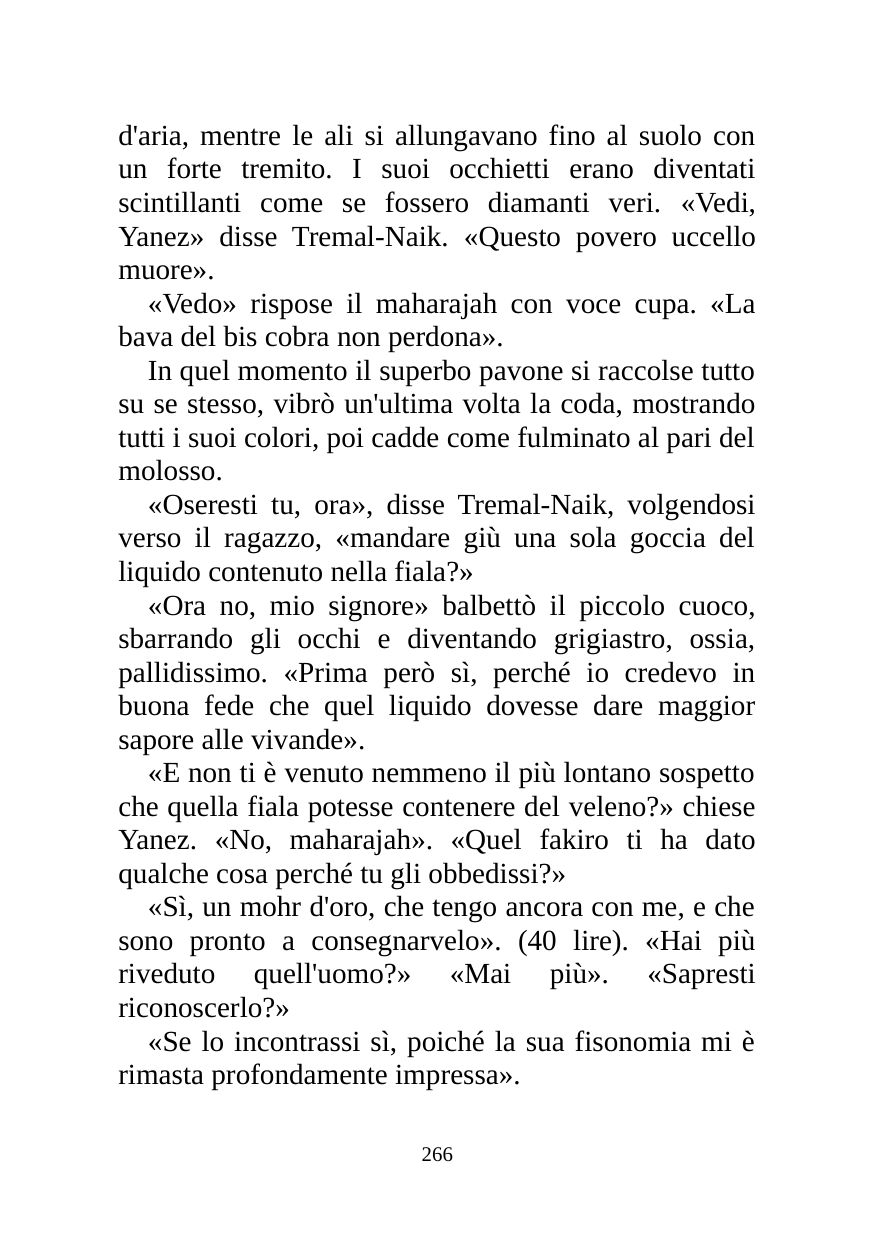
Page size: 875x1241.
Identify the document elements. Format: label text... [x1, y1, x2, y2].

text «Sì, un mohr d'oro, che tengo ancora con me, e che sono pronto a consegnarvelo». (40 lire). «Hai più riveduto quell'uomo?» «Mai più». «Sapresti riconoscerlo?» [118, 889, 756, 1024]
text «Vedo» rispose il maharajah con voce cupa. «La bava del bis cobra non perdona». [118, 286, 756, 353]
text «Se lo incontrassi sì, poiché la sua fisonomia mi è rimasta profondamente impressa». [118, 1024, 756, 1091]
text «Ora no, mio signore» balbettò il piccolo cuoco, sbarrando gli occhi e diventando grigiastro, ossia, pallidissimo. «Prima però sì, perché io credevo in buona fede che quel liquido dovesse dare maggior sapore alle vivande». [118, 588, 756, 755]
text «Oseresti tu, ora», disse Tremal-Naik, volgendosi verso il ragazzo, «mandare giù una sola goccia del liquido contenuto nella fiala?» [118, 487, 756, 588]
text «E non ti è venuto nemmeno il più lontano sospetto che quella fiala potesse contenere del veleno?» chiese Yanez. «No, maharajah». «Quel fakiro ti ha dato qualche cosa perché tu gli obbedissi?» [118, 755, 756, 889]
text d'aria, mentre le ali si allungavano fino al suolo con un forte tremito. I suoi occhietti erano diventati scintillanti come se fossero diamanti veri. «Vedi, Yanez» disse Tremal-Naik. «Questo povero uccello muore». [118, 118, 756, 286]
text In quel momento il superbo pavone si raccolse tutto su se stesso, vibrò un'ultima volta la coda, mostrando tutti i suoi colori, poi cadde come fulminato al pari del molosso. [118, 353, 756, 487]
